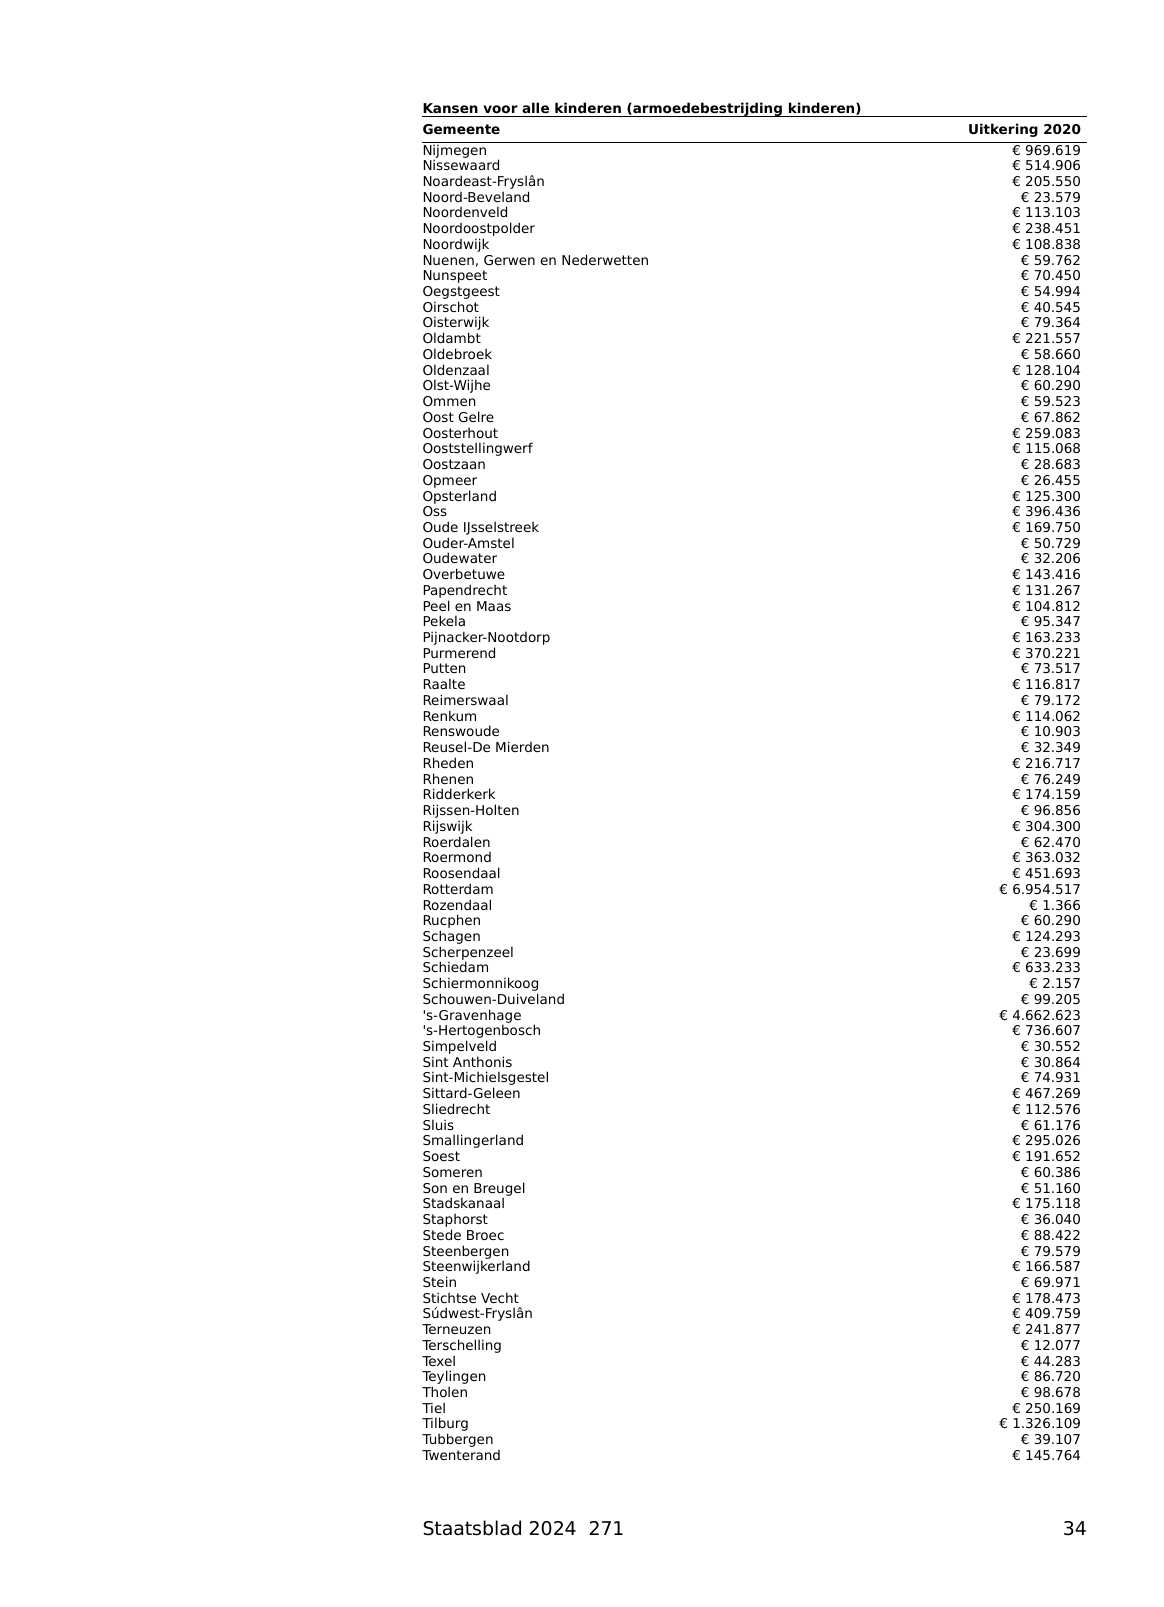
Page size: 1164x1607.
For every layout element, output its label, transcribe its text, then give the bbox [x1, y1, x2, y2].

table_cell Staphorst [422, 1212, 754, 1228]
table_cell € 79.579 [754, 1243, 1087, 1259]
table_cell € 74.931 [754, 1070, 1087, 1086]
table_cell € 4.662.623 [754, 1008, 1087, 1023]
table_cell Tubbergen [422, 1432, 754, 1448]
table_cell € 30.552 [754, 1039, 1087, 1054]
table_cell € 60.290 [754, 378, 1087, 394]
table_cell Oldebroek [422, 347, 754, 362]
table_cell Twenterand [422, 1448, 754, 1463]
table_cell Terneuzen [422, 1322, 754, 1338]
table_cell € 36.040 [754, 1212, 1087, 1228]
table_cell Terschelling [422, 1338, 754, 1353]
table_cell € 363.032 [754, 850, 1087, 866]
table_cell € 104.812 [754, 599, 1087, 614]
table_cell Renkum [422, 709, 754, 724]
table_cell Sint Anthonis [422, 1055, 754, 1070]
table_cell € 145.764 [754, 1448, 1087, 1463]
table_cell € 67.862 [754, 410, 1087, 425]
table_cell € 39.107 [754, 1432, 1087, 1448]
table_cell Soest [422, 1149, 754, 1165]
table_cell Reusel-De Mierden [422, 740, 754, 756]
table_cell Nijmegen [422, 143, 754, 158]
table_cell Ooststellingwerf [422, 441, 754, 457]
table_cell € 108.838 [754, 237, 1087, 252]
table_cell Scherpenzeel [422, 945, 754, 960]
table_cell Pekela [422, 614, 754, 630]
table_cell € 76.249 [754, 771, 1087, 787]
table_cell Steenbergen [422, 1243, 754, 1259]
table_cell € 6.954.517 [754, 882, 1087, 897]
table_cell Rotterdam [422, 882, 754, 897]
table_cell € 10.903 [754, 724, 1087, 740]
table_cell Rucphen [422, 913, 754, 929]
table_cell Purmerend [422, 646, 754, 661]
table_cell Olst-Wijhe [422, 378, 754, 394]
table_cell € 95.347 [754, 614, 1087, 630]
table_cell Tilburg [422, 1416, 754, 1432]
table_cell Nunspeet [422, 268, 754, 284]
table_cell Ridderkerk [422, 787, 754, 803]
table_cell € 166.587 [754, 1259, 1087, 1275]
table_cell € 409.759 [754, 1306, 1087, 1322]
table_cell Son en Breugel [422, 1180, 754, 1196]
table_cell € 86.720 [754, 1369, 1087, 1385]
table_cell € 250.169 [754, 1401, 1087, 1416]
table_cell Oss [422, 504, 754, 520]
table_cell € 115.068 [754, 441, 1087, 457]
table_cell € 59.523 [754, 394, 1087, 410]
table_cell € 451.693 [754, 866, 1087, 882]
table_cell Rijswijk [422, 819, 754, 834]
table_cell € 28.683 [754, 457, 1087, 473]
table_cell € 969.619 [754, 143, 1087, 158]
table_header Kansen voor alle kinderen (armoedebestrijding kinderen) [422, 100, 1087, 116]
table_cell € 163.233 [754, 630, 1087, 646]
table_cell Oosterhout [422, 425, 754, 441]
table_cell Raalte [422, 677, 754, 693]
table_cell Noordoostpolder [422, 221, 754, 237]
table_cell Rijssen-Holten [422, 803, 754, 819]
table_cell Sliedrecht [422, 1102, 754, 1117]
table_cell € 131.267 [754, 583, 1087, 598]
table_cell € 69.971 [754, 1275, 1087, 1291]
table_cell € 51.160 [754, 1180, 1087, 1196]
table_cell Rozendaal [422, 897, 754, 913]
table_cell € 114.062 [754, 709, 1087, 724]
table_cell € 467.269 [754, 1086, 1087, 1102]
table_cell € 96.856 [754, 803, 1087, 819]
table_cell Schouwen-Duiveland [422, 992, 754, 1007]
table_cell € 32.206 [754, 551, 1087, 567]
table_cell € 79.172 [754, 693, 1087, 708]
table_cell € 58.660 [754, 347, 1087, 362]
table_cell Stede Broec [422, 1228, 754, 1243]
table_cell Oldenzaal [422, 363, 754, 378]
table_cell Tholen [422, 1385, 754, 1401]
table_cell € 88.422 [754, 1228, 1087, 1243]
table_cell Schiermonnikoog [422, 976, 754, 992]
table_cell € 238.451 [754, 221, 1087, 237]
table_cell Ouder-Amstel [422, 536, 754, 551]
table_cell € 178.473 [754, 1291, 1087, 1306]
table_cell Schagen [422, 929, 754, 944]
table_cell Stichtse Vecht [422, 1291, 754, 1306]
table_cell € 44.283 [754, 1354, 1087, 1369]
table_cell € 259.083 [754, 425, 1087, 441]
table_cell € 221.557 [754, 331, 1087, 347]
table_cell € 370.221 [754, 646, 1087, 661]
table_cell Opmeer [422, 473, 754, 488]
table_cell € 736.607 [754, 1023, 1087, 1039]
table_cell Gemeente [422, 117, 754, 142]
table_cell Stadskanaal [422, 1196, 754, 1212]
table_cell Stein [422, 1275, 754, 1291]
table_cell € 26.455 [754, 473, 1087, 488]
table_cell € 304.300 [754, 819, 1087, 834]
table_cell Someren [422, 1165, 754, 1180]
table_cell Tiel [422, 1401, 754, 1416]
table_cell Overbetuwe [422, 567, 754, 583]
table_cell € 2.157 [754, 976, 1087, 992]
table_cell € 514.906 [754, 158, 1087, 174]
table_cell Noord-Beveland [422, 190, 754, 205]
table_cell Noordenveld [422, 205, 754, 221]
table_cell Sittard-Geleen [422, 1086, 754, 1102]
table_cell € 60.290 [754, 913, 1087, 929]
table_cell € 23.699 [754, 945, 1087, 960]
table_cell 's-Hertogenbosch [422, 1023, 754, 1039]
table_cell Rheden [422, 756, 754, 771]
table_cell € 79.364 [754, 315, 1087, 331]
table_cell € 1.326.109 [754, 1416, 1087, 1432]
table_cell € 633.233 [754, 960, 1087, 976]
table_cell € 174.159 [754, 787, 1087, 803]
table_cell Rhenen [422, 771, 754, 787]
table_cell Simpelveld [422, 1039, 754, 1054]
table_cell € 61.176 [754, 1118, 1087, 1133]
table_cell € 62.470 [754, 834, 1087, 850]
table_cell Texel [422, 1354, 754, 1369]
table_cell Sint-Michielsgestel [422, 1070, 754, 1086]
table_cell Oldambt [422, 331, 754, 347]
table_cell € 30.864 [754, 1055, 1087, 1070]
table_cell € 73.517 [754, 661, 1087, 677]
table_cell Oudewater [422, 551, 754, 567]
table_cell € 59.762 [754, 253, 1087, 268]
table_cell € 12.077 [754, 1338, 1087, 1353]
table_cell Roosendaal [422, 866, 754, 882]
table_cell Noordwijk [422, 237, 754, 252]
table_cell Oostzaan [422, 457, 754, 473]
table_cell € 125.300 [754, 488, 1087, 504]
table_cell € 396.436 [754, 504, 1087, 520]
table_cell € 116.817 [754, 677, 1087, 693]
table_cell € 143.416 [754, 567, 1087, 583]
table_cell Oost Gelre [422, 410, 754, 425]
table_cell 's-Gravenhage [422, 1008, 754, 1023]
table_cell Peel en Maas [422, 599, 754, 614]
table_cell Ommen [422, 394, 754, 410]
table_cell € 175.118 [754, 1196, 1087, 1212]
table_cell Putten [422, 661, 754, 677]
table_cell Smallingerland [422, 1133, 754, 1149]
table_cell Súdwest-Fryslân [422, 1306, 754, 1322]
table_cell Teylingen [422, 1369, 754, 1385]
table_cell € 124.293 [754, 929, 1087, 944]
table_cell € 99.205 [754, 992, 1087, 1007]
table_cell Roerdalen [422, 834, 754, 850]
table_cell € 60.386 [754, 1165, 1087, 1180]
table_cell € 112.576 [754, 1102, 1087, 1117]
table_cell Oisterwijk [422, 315, 754, 331]
table_cell € 50.729 [754, 536, 1087, 551]
table_cell € 128.104 [754, 363, 1087, 378]
table_cell € 169.750 [754, 520, 1087, 536]
table_cell Sluis [422, 1118, 754, 1133]
table_cell Schiedam [422, 960, 754, 976]
table_cell Nuenen, Gerwen en Nederwetten [422, 253, 754, 268]
table_cell Steenwijkerland [422, 1259, 754, 1275]
table_cell Oude IJsselstreek [422, 520, 754, 536]
table_cell Uitkering 2020 [754, 117, 1087, 142]
table_cell € 98.678 [754, 1385, 1087, 1401]
table_cell € 32.349 [754, 740, 1087, 756]
table_cell Oirschot [422, 300, 754, 315]
table_cell € 191.652 [754, 1149, 1087, 1165]
table_cell € 23.579 [754, 190, 1087, 205]
table_cell € 205.550 [754, 174, 1087, 189]
table_cell € 54.994 [754, 284, 1087, 299]
table_cell Opsterland [422, 488, 754, 504]
table_cell € 1.366 [754, 897, 1087, 913]
table_cell Renswoude [422, 724, 754, 740]
table_cell € 295.026 [754, 1133, 1087, 1149]
table_cell € 70.450 [754, 268, 1087, 284]
table_cell € 40.545 [754, 300, 1087, 315]
table_cell Pijnacker-Nootdorp [422, 630, 754, 646]
table_cell Oegstgeest [422, 284, 754, 299]
table_cell Roermond [422, 850, 754, 866]
table_cell Reimerswaal [422, 693, 754, 708]
table_cell € 216.717 [754, 756, 1087, 771]
table_cell Noardeast-Fryslân [422, 174, 754, 189]
table_cell € 241.877 [754, 1322, 1087, 1338]
table_cell Nissewaard [422, 158, 754, 174]
table_cell Papendrecht [422, 583, 754, 598]
table_cell € 113.103 [754, 205, 1087, 221]
